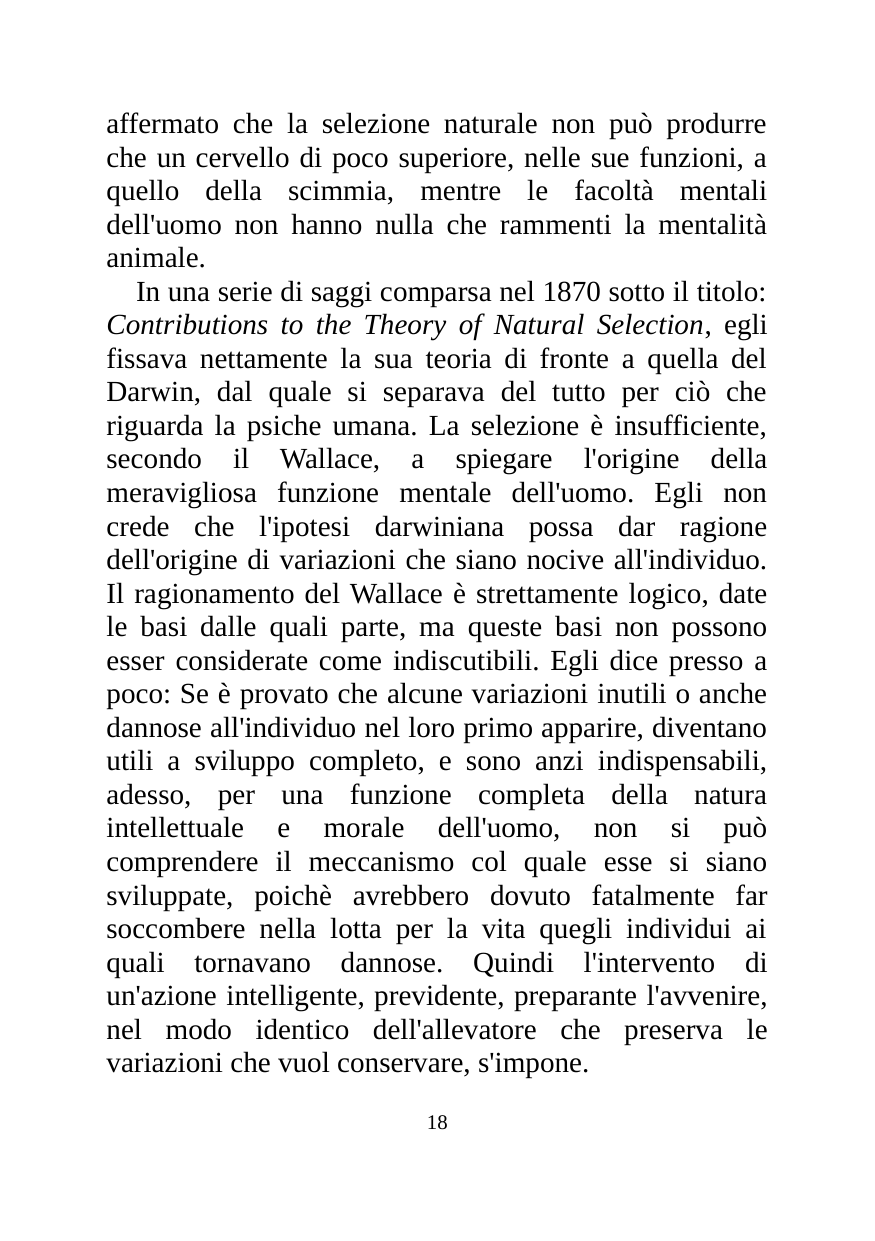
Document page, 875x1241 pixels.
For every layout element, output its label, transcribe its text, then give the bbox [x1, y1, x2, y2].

text In una serie di saggi comparsa nel 1870 sotto il titolo: Contributions to the Theory of Natural Selection, egli fissava nettamente la sua teoria di fronte a quella del Darwin, dal quale si separava del tutto per ciò che riguarda la psiche umana. La selezione è insufficiente, secondo il Wallace, a spiegare l'origine della meravigliosa funzione mentale dell'uomo. Egli non crede che l'ipotesi darwiniana possa dar ragione dell'origine di variazioni che siano nocive all'individuo. Il ragionamento del Wallace è strettamente logico, date le basi dalle quali parte, ma queste basi non possono esser considerate come indiscutibili. Egli dice presso a poco: Se è provato che alcune variazioni inutili o anche dannose all'individuo nel loro primo apparire, diventano utili a sviluppo completo, e sono anzi indispensabili, adesso, per una funzione completa della natura intellettuale e morale dell'uomo, non si può comprendere il meccanismo col quale esse si siano sviluppate, poichè avrebbero dovuto fatalmente far soccombere nella lotta per la vita quegli individui ai quali tornavano dannose. Quindi l'intervento di un'azione intelligente, previdente, preparante l'avvenire, nel modo identico dell'allevatore che preserva le variazioni che vuol conservare, s'impone. [106, 274, 768, 1079]
text affermato che la selezione naturale non può produrre che un cervello di poco superiore, nelle sue funzioni, a quello della scimmia, mentre le facoltà mentali dell'uomo non hanno nulla che rammenti la mentalità animale. [106, 106, 768, 274]
